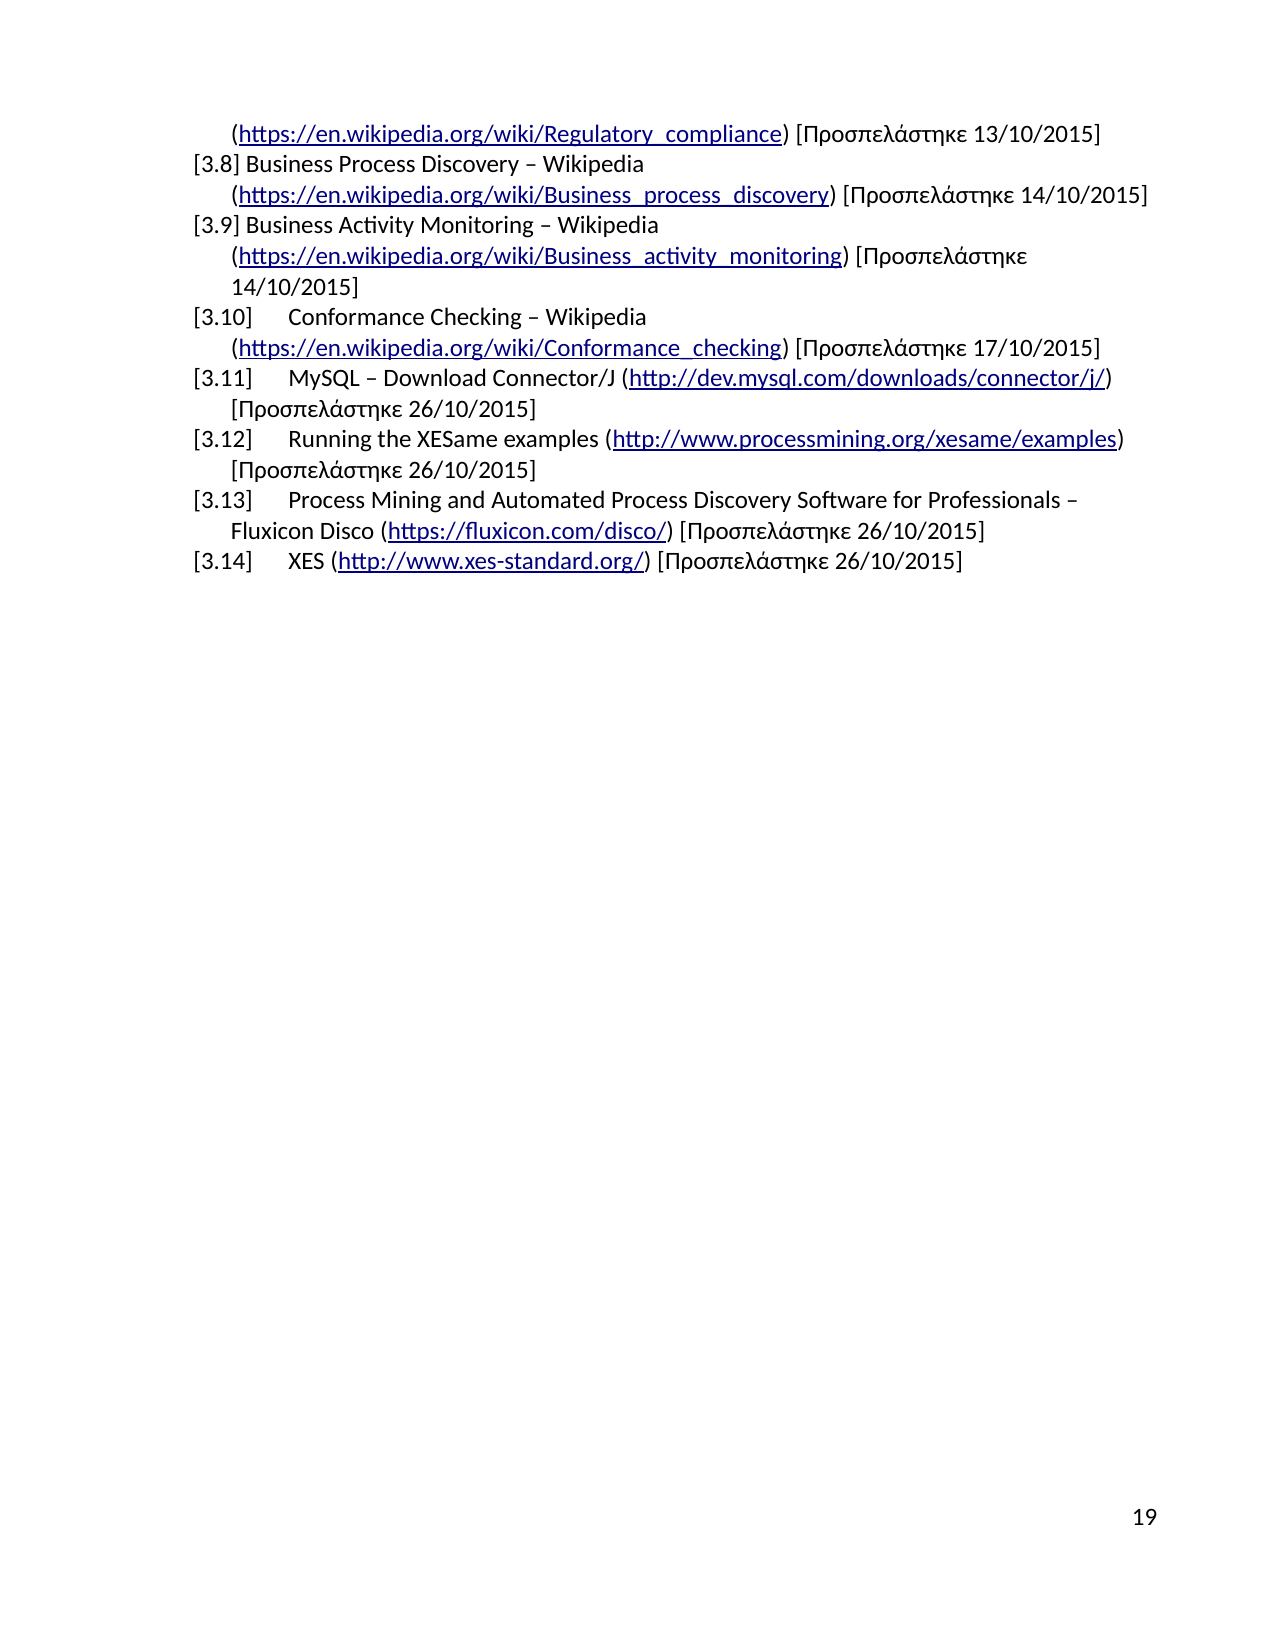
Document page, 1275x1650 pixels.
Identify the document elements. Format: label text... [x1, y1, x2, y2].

list Conformance Checking – Wikipedia (https://en.wikipedia.org/wiki/Conformance_checking) [Προσπελάστηκε 17/10/2015] [193, 301, 1157, 362]
list Business Process Discovery – Wikipedia (https://en.wikipedia.org/wiki/Business_process_discovery) [Προσπελάστηκε 14/10/2015] [193, 149, 1157, 210]
list MySQL – Download Connector/J (http://dev.mysql.com/downloads/connector/j/) [Προσπελάστηκε 26/10/2015] [193, 362, 1157, 423]
list (https://en.wikipedia.org/wiki/Regulatory_compliance) [Προσπελάστηκε 13/10/2015] [193, 118, 1157, 149]
list XES (http://www.xes-standard.org/) [Προσπελάστηκε 26/10/2015] [193, 545, 1157, 576]
list Running the XESame examples (http://www.processmining.org/xesame/examples) [Προσπελάστηκε 26/10/2015] [193, 423, 1157, 484]
list Process Mining and Automated Process Discovery Software for Professionals – Fluxicon Disco (https://fluxicon.com/disco/) [Προσπελάστηκε 26/10/2015] [193, 484, 1157, 545]
list Business Activity Monitoring – Wikipedia (https://en.wikipedia.org/wiki/Business_activity_monitoring) [Προσπελάστηκε 14/10/2015] [193, 210, 1157, 301]
